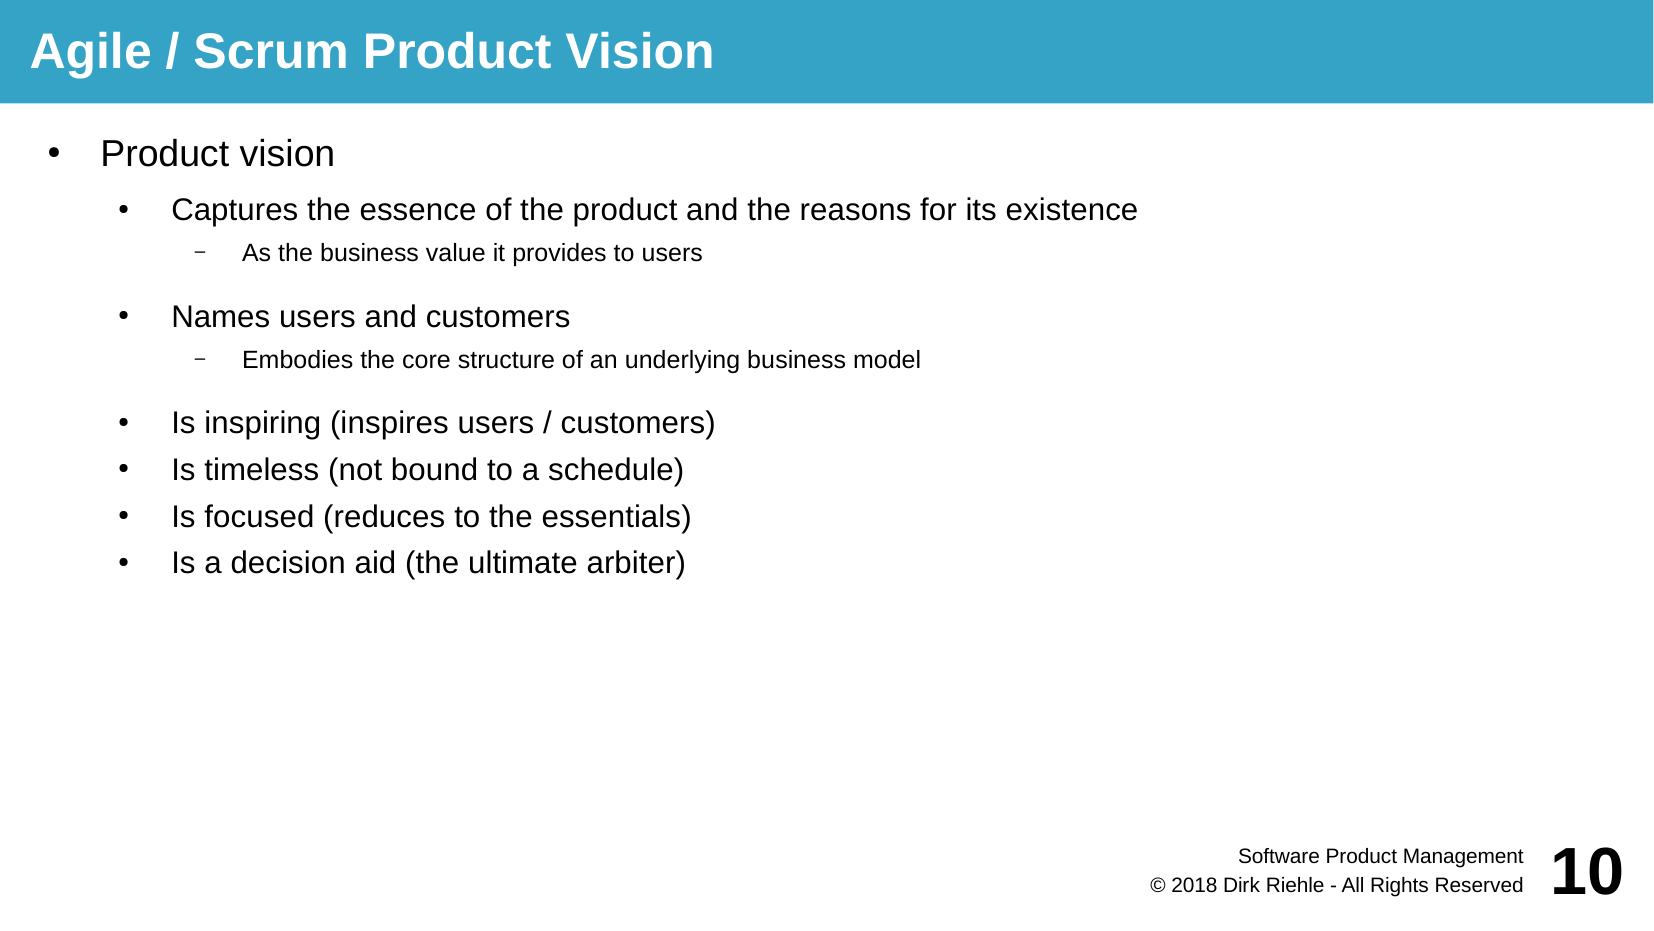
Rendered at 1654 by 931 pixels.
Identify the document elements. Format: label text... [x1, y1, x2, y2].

title Agile / Scrum Product Vision [0, 0, 1654, 104]
list Product vision Captures the essence of the product and the reasons for its existence As the business value it provides to users Names users and customers Embodies the core structure of an underlying business model Is inspiring (inspires users / customers) Is timeless (not bound to a schedule) Is focused (reduces to the essentials) Is a decision aid (the ultimate arbiter) [29, 132, 1625, 798]
